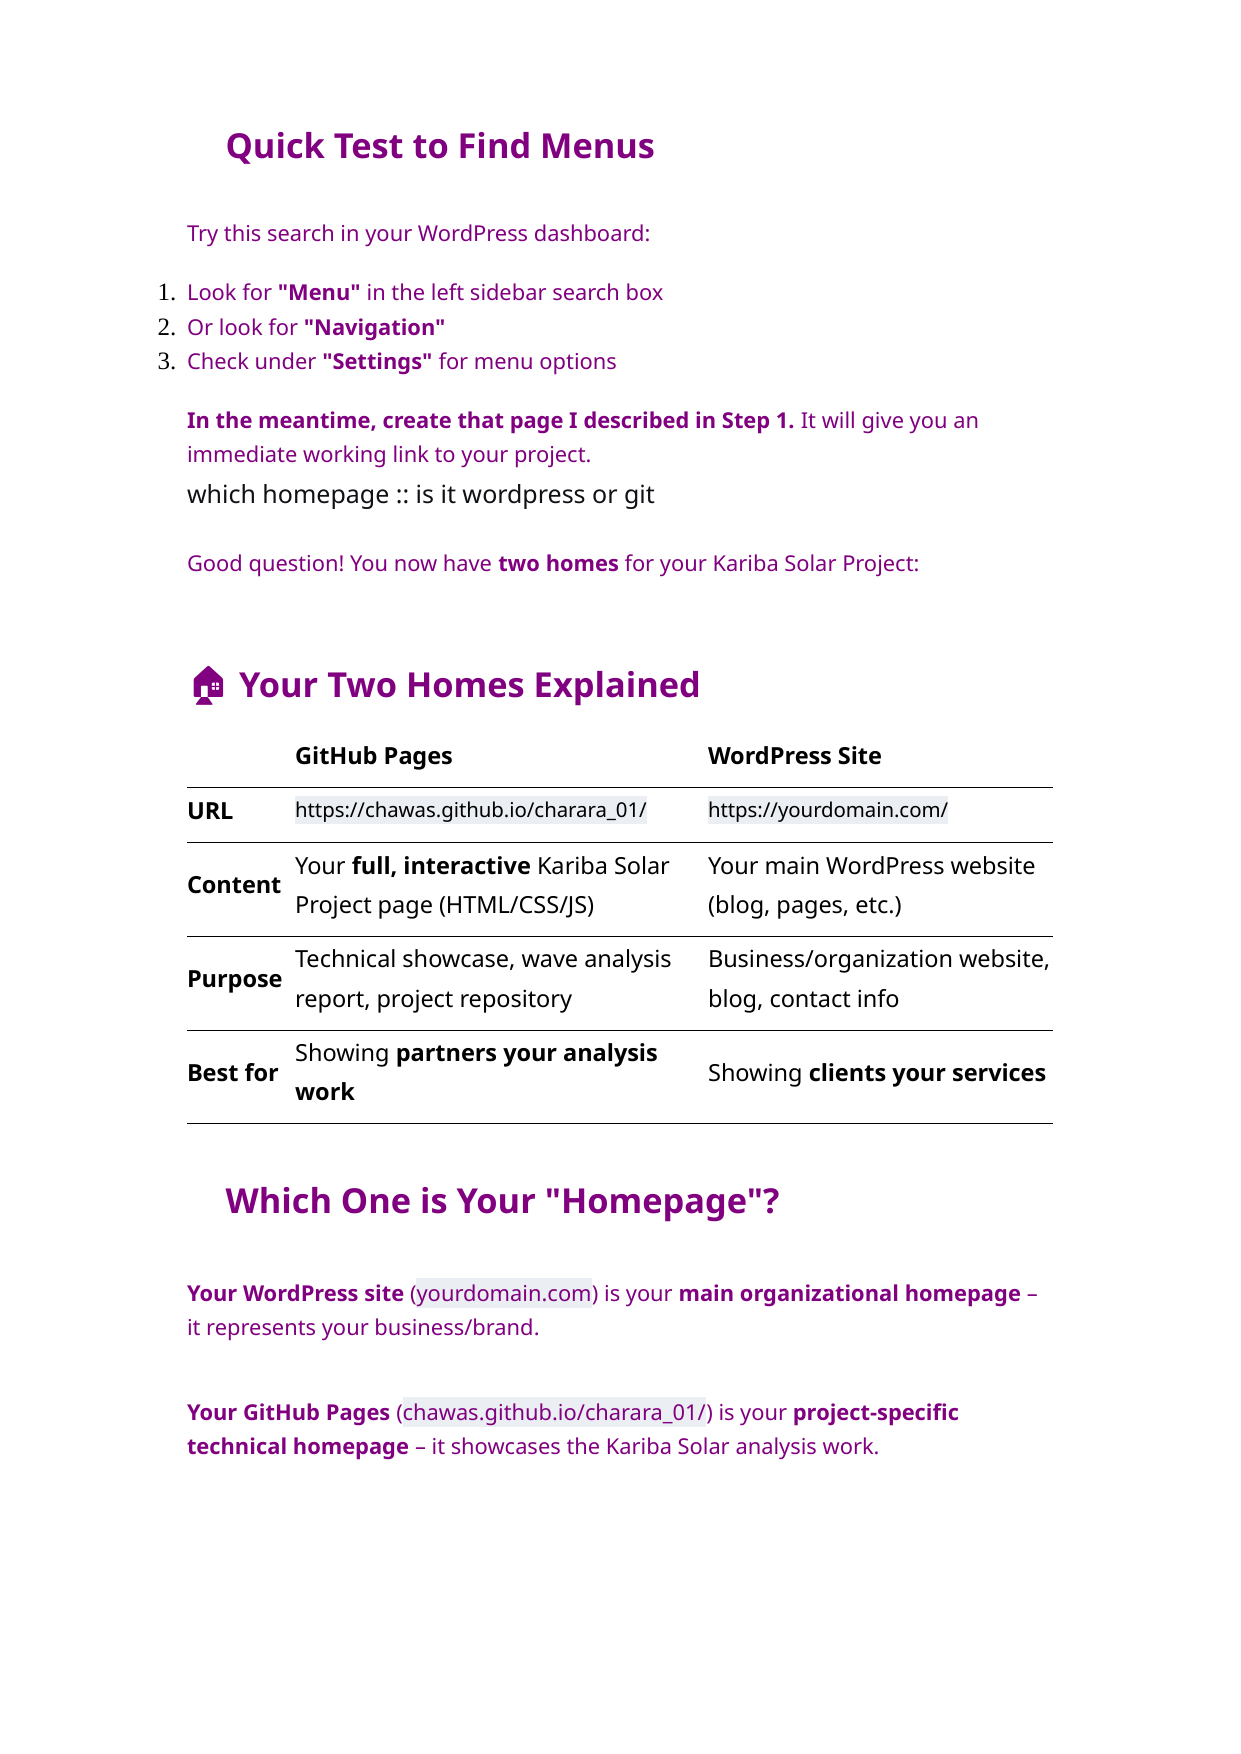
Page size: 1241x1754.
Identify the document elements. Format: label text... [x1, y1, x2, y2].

list Or look for "Navigation" [187, 311, 1053, 341]
table_cell https://chawas.github.io/charara_01/ [295, 788, 708, 842]
table_cell Your main WordPress website (blog, pages, etc.) [708, 843, 1053, 936]
table_cell https://yourdomain.com/ [708, 788, 1053, 842]
text Good question! You now have two homes for your Kariba Solar Project: [187, 548, 1053, 578]
table_cell Showing partners your analysis work [295, 1031, 708, 1123]
text In the meantime, create that page I described in Step 1. It will give you an immediate working link to your project. [187, 405, 1053, 469]
subtitle 🎯 Which One is Your "Homepage"? [187, 1173, 1053, 1223]
list Check under "Settings" for menu options [187, 346, 1053, 375]
table_cell Technical showcase, wave analysis report, project repository [295, 937, 708, 1029]
table_cell URL [187, 788, 295, 842]
text Your WordPress site (yourdomain.com) is your main organizational homepage – it represents your business/brand. [187, 1273, 1053, 1342]
table_cell Showing clients your services [708, 1031, 1053, 1123]
table_header [187, 732, 295, 787]
text Your GitHub Pages (chawas.github.io/charara_01/) is your project-specific technical homepage – it showcases the Kariba Solar analysis work. [187, 1392, 1053, 1461]
text which homepage :: is it wordpress or git [187, 473, 1053, 511]
subtitle ✅ Quick Test to Find Menus [187, 118, 1053, 168]
table_cell Purpose [187, 937, 295, 1029]
table_cell Content [187, 843, 295, 936]
table_cell Business/organization website, blog, contact info [708, 937, 1053, 1029]
table_cell Best for [187, 1031, 295, 1123]
table_header WordPress Site [708, 732, 1053, 787]
text Try this search in your WordPress dashboard: [187, 218, 1053, 248]
table_cell Your full, interactive Kariba Solar Project page (HTML/CSS/JS) [295, 843, 708, 936]
table_header GitHub Pages [295, 732, 708, 787]
subtitle 🏠 Your Two Homes Explained [187, 657, 1053, 707]
list Look for "Menu" in the left sidebar search box [187, 277, 1053, 307]
